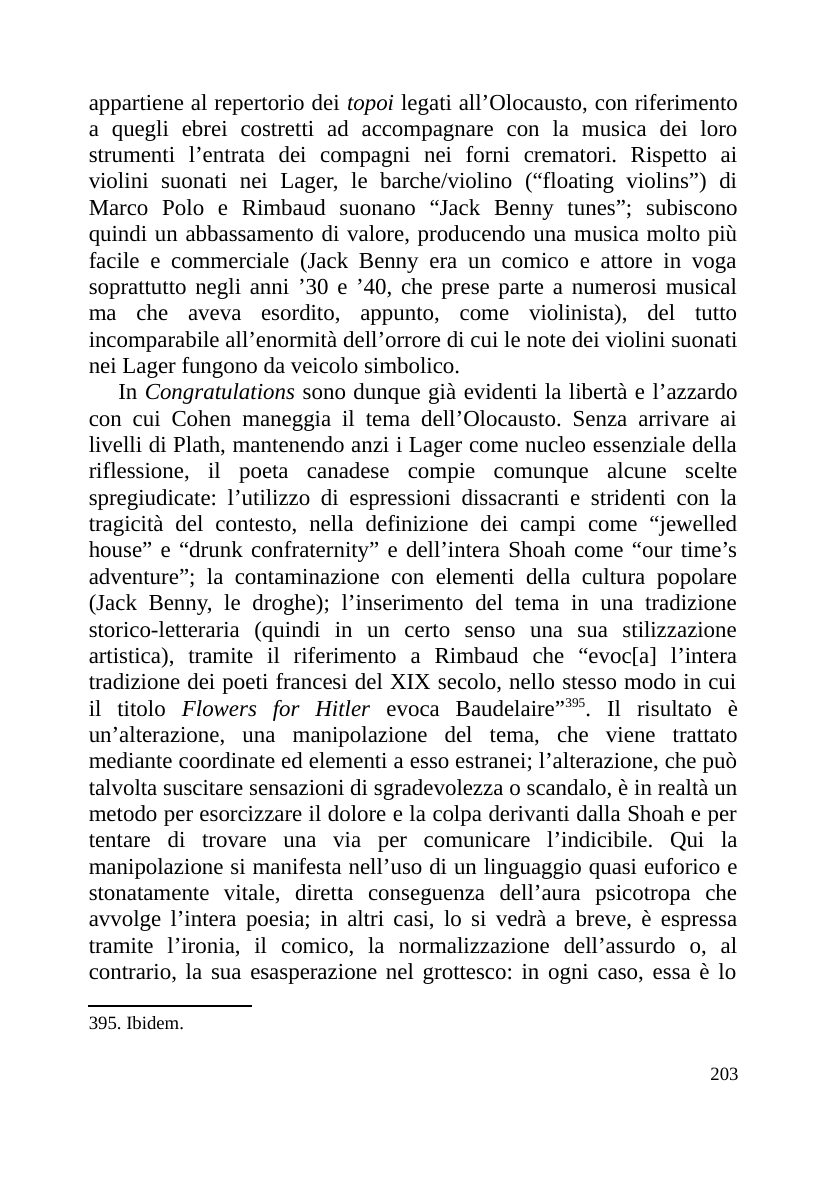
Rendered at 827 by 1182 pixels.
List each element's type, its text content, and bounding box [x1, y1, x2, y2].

text appartiene al repertorio dei topoi legati all’Olocausto, con riferimento a quegli ebrei costretti ad accompagnare con la musica dei loro strumenti l’entrata dei compagni nei forni crematori. Rispetto ai violini suonati nei Lager, le barche/violino (“floating violins”) di Marco Polo e Rimbaud suonano “Jack Benny tunes”; subiscono quindi un abbassamento di valore, producendo una musica molto più facile e commerciale (Jack Benny era un comico e attore in voga soprattutto negli anni ’30 e ’40, che prese parte a numerosi musical ma che aveva esordito, appunto, come violinista), del tutto incomparabile all’enormità dell’orrore di cui le note dei violini suonati nei Lager fungono da veicolo simbolico. [88, 88, 738, 378]
text Ibidem. [88, 1012, 738, 1034]
text In Congratulations sono dunque già evidenti la libertà e l’azzardo con cui Cohen maneggia il tema dell’Olocausto. Senza arrivare ai livelli di Plath, mantenendo anzi i Lager come nucleo essenziale della riflessione, il poeta canadese compie comunque alcune scelte spregiudicate: l’utilizzo di espressioni dissacranti e stridenti con la tragicità del contesto, nella definizione dei campi come “jewelled house” e “drunk confraternity” e dell’intera Shoah come “our time’s adventure”; la contaminazione con elementi della cultura popolare (Jack Benny, le droghe); l’inserimento del tema in una tradizione storico-letteraria (quindi in un certo senso una sua stilizzazione artistica), tramite il riferimento a Rimbaud che “evoc[a] l’intera tradizione dei poeti francesi del XIX secolo, nello stesso modo in cui il titolo Flowers for Hitler evoca Baudelaire”. Il risultato è un’alterazione, una manipolazione del tema, che viene trattato mediante coordinate ed elementi a esso estranei; l’alterazione, che può talvolta suscitare sensazioni di sgradevolezza o scandalo, è in realtà un metodo per esorcizzare il dolore e la colpa derivanti dalla Shoah e per tentare di trovare una via per comunicare l’indicibile. Qui la manipolazione si manifesta nell’uso di un linguaggio quasi euforico e stonatamente vitale, diretta conseguenza dell’aura psicotropa che avvolge l’intera poesia; in altri casi, lo si vedrà a breve, è espressa tramite l’ironia, il comico, la normalizzazione dell’assurdo o, al contrario, la sua esasperazione nel grottesco: in ogni caso, essa è lo [88, 378, 738, 984]
